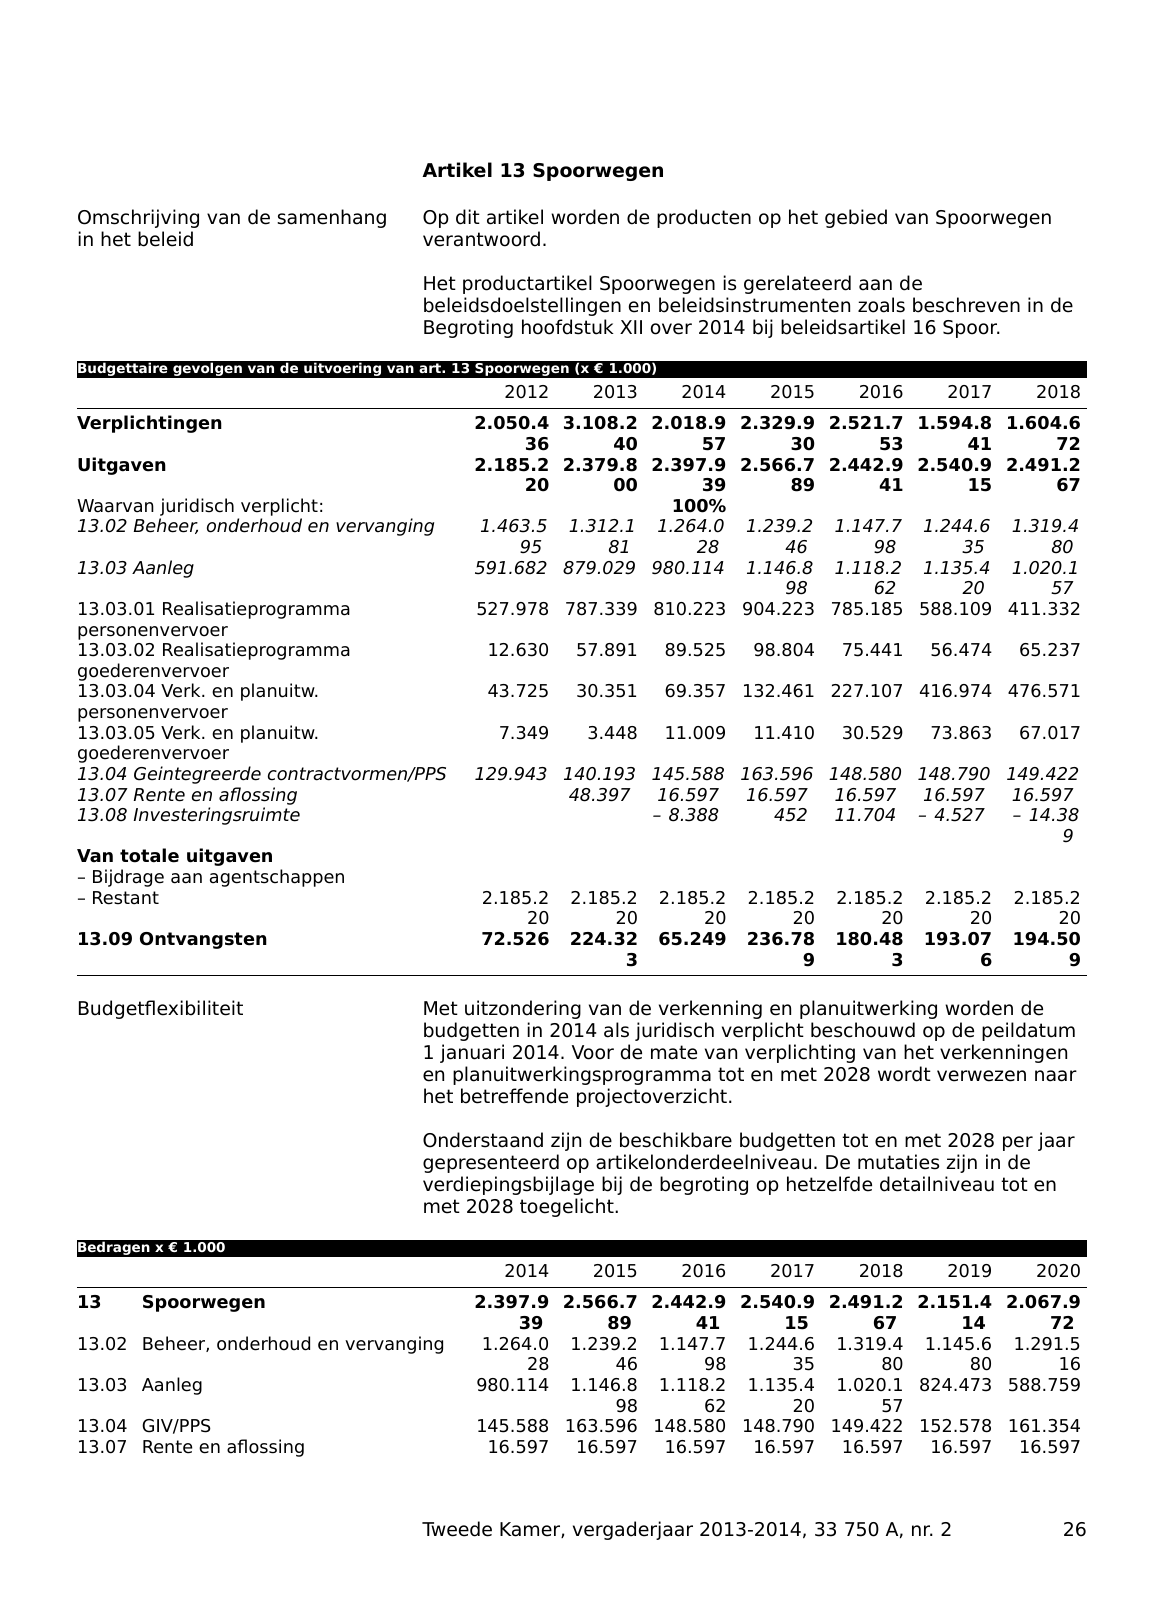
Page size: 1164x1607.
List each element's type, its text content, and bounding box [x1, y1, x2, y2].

table_cell 1.146.898 [732, 558, 821, 599]
table_cell [466, 805, 555, 846]
table_cell 16.597 [821, 1437, 909, 1457]
table_cell [466, 496, 555, 516]
table_cell 148.790 [732, 1416, 821, 1437]
table_cell Spoorwegen [136, 1288, 466, 1334]
table_cell 57.891 [555, 640, 644, 681]
table_cell 13.03 [77, 1375, 136, 1416]
table_cell 1.135.420 [732, 1375, 821, 1416]
table_cell 3.108.240 [555, 409, 644, 454]
table_cell 1.239.246 [555, 1334, 644, 1375]
table_cell 2.566.789 [555, 1288, 644, 1334]
table_cell [555, 867, 644, 888]
table_cell Aanleg [136, 1375, 466, 1416]
table_cell 11.009 [644, 723, 732, 764]
table_cell – Bijdrage aan agentschappen [77, 867, 466, 888]
table_cell 224.323 [555, 929, 644, 975]
table_cell 476.571 [998, 681, 1087, 723]
table_cell 2.185.220 [909, 888, 998, 929]
table_cell 416.974 [909, 681, 998, 723]
table_cell 2018 [998, 378, 1087, 408]
table_cell 11.410 [732, 723, 821, 764]
table_cell 98.804 [732, 640, 821, 681]
table_cell 2.185.220 [555, 888, 644, 929]
table_cell 411.332 [998, 599, 1087, 640]
table_cell Waarvan juridisch verplicht: [77, 496, 466, 516]
table_cell 69.357 [644, 681, 732, 723]
table_cell [555, 805, 644, 846]
table_cell 1.147.798 [821, 516, 909, 558]
table_cell 7.349 [466, 723, 555, 764]
table_cell 12.630 [466, 640, 555, 681]
table_cell 100% [644, 496, 732, 516]
table_cell 13.08 Investeringsruimte [77, 805, 466, 846]
table_cell 67.017 [998, 723, 1087, 764]
table_cell 2.185.220 [466, 888, 555, 929]
table_cell – Restant [77, 888, 466, 929]
table_cell 2.185.220 [644, 888, 732, 929]
table_cell 588.109 [909, 599, 998, 640]
table_cell 13.03.05 Verk. en planuitw. goederenvervoer [77, 723, 466, 764]
text Omschrijving van de samenhang in het beleid [77, 207, 399, 251]
table_cell 2.329.930 [732, 409, 821, 454]
table_cell [821, 496, 909, 516]
table_cell 72.526 [466, 929, 555, 975]
table_cell 13.03.01 Realisatieprogramma personenvervoer [77, 599, 466, 640]
table_cell 56.474 [909, 640, 998, 681]
table_cell [555, 496, 644, 516]
table_cell 73.863 [909, 723, 998, 764]
table_cell 2014 [466, 1257, 555, 1287]
table_cell 1.244.635 [909, 516, 998, 558]
table_cell 30.529 [821, 723, 909, 764]
table_cell 2.442.941 [644, 1288, 732, 1334]
table_cell 2.566.789 [732, 455, 821, 496]
table_cell [732, 496, 821, 516]
table_cell 2.018.957 [644, 409, 732, 454]
table_cell Rente en aflossing [136, 1437, 466, 1457]
table_cell 16.597 [644, 1437, 732, 1457]
table_cell 65.249 [644, 929, 732, 975]
table_cell 1.020.157 [998, 558, 1087, 599]
table_cell 132.461 [732, 681, 821, 723]
table_cell 16.597 [732, 785, 821, 805]
table_cell 227.107 [821, 681, 909, 723]
table_cell [732, 867, 821, 888]
table_cell 2.540.915 [909, 455, 998, 496]
table_cell 140.193 [555, 764, 644, 784]
table_cell 1.264.028 [644, 516, 732, 558]
table_cell 43.725 [466, 681, 555, 723]
table_cell [466, 785, 555, 805]
table_cell 2.491.267 [821, 1288, 909, 1334]
table_cell 2017 [732, 1257, 821, 1287]
table_cell 16.597 [909, 785, 998, 805]
table_cell [644, 846, 732, 867]
table_cell 1.594.841 [909, 409, 998, 454]
table_cell [644, 867, 732, 888]
table_cell 163.596 [555, 1416, 644, 1437]
table_cell 2014 [644, 378, 732, 408]
table_cell [909, 846, 998, 867]
table_cell 13.02 [77, 1334, 136, 1375]
table_cell [555, 846, 644, 867]
table_cell 16.597 [466, 1437, 555, 1457]
table_cell [998, 867, 1087, 888]
table_cell – 14.389 [998, 805, 1087, 846]
table_header Budgettaire gevolgen van de uitvoering van art. 13 Spoorwegen (x € 1.000) [77, 361, 1087, 377]
table_cell GIV/PPS [136, 1416, 466, 1437]
table_cell [466, 867, 555, 888]
table_header Bedragen x € 1.000 [77, 1240, 1087, 1256]
table_cell 16.597 [644, 785, 732, 805]
table_cell Van totale uitgaven [77, 846, 466, 867]
table_cell 145.588 [644, 764, 732, 784]
text Onderstaand zijn de beschikbare budgetten tot en met 2028 per jaar gepresenteerd op artikelonderdeelniveau. De mutaties zijn in de verdiepingsbijlage bij de begroting op hetzelfde detailniveau tot en met 2028 toegelicht. [422, 1130, 1087, 1218]
table_cell [466, 846, 555, 867]
table_cell 591.682 [466, 558, 555, 599]
table_cell 1.020.157 [821, 1375, 909, 1416]
table_cell 2.521.753 [821, 409, 909, 454]
table_cell 16.597 [732, 1437, 821, 1457]
text Op dit artikel worden de producten op het gebied van Spoorwegen verantwoord. [422, 207, 1087, 251]
table_cell 145.588 [466, 1416, 555, 1437]
table_cell 2018 [821, 1257, 909, 1287]
table_cell 75.441 [821, 640, 909, 681]
table_cell 161.354 [998, 1416, 1087, 1437]
table_cell 3.448 [555, 723, 644, 764]
table_cell – 8.388 [644, 805, 732, 846]
table_cell 148.580 [821, 764, 909, 784]
table_cell 2017 [909, 378, 998, 408]
table_cell 2016 [644, 1257, 732, 1287]
table_cell 1.135.420 [909, 558, 998, 599]
table_cell 824.473 [909, 1375, 998, 1416]
table_cell 785.185 [821, 599, 909, 640]
table_cell [77, 1257, 466, 1287]
table_cell 2.379.800 [555, 455, 644, 496]
table_cell 13.04 Geintegreerde contractvormen/PPS [77, 764, 466, 784]
table_cell 2016 [821, 378, 909, 408]
table_cell [821, 846, 909, 867]
table_cell 2.397.939 [644, 455, 732, 496]
text Met uitzondering van de verkenning en planuitwerking worden de budgetten in 2014 als juridisch verplicht beschouwd op de peildatum 1 januari 2014. Voor de mate van verplichting van het verkenningen en planuitwerkingsprogramma tot en met 2028 wordt verwezen naar het betreffende projectoverzicht. [422, 998, 1087, 1108]
table_cell 810.223 [644, 599, 732, 640]
table_cell 163.596 [732, 764, 821, 784]
table_cell 1.118.262 [644, 1375, 732, 1416]
table_cell 2.185.220 [998, 888, 1087, 929]
table_cell 1.146.898 [555, 1375, 644, 1416]
table_cell 65.237 [998, 640, 1087, 681]
table_cell 149.422 [821, 1416, 909, 1437]
table_cell Beheer, onderhoud en vervanging [136, 1334, 466, 1375]
table_cell 452 [732, 805, 821, 846]
table_cell 152.578 [909, 1416, 998, 1437]
table_cell 13.07 Rente en aflossing [77, 785, 466, 805]
table_cell 2.151.414 [909, 1288, 998, 1334]
table_cell – 4.527 [909, 805, 998, 846]
table_cell 180.483 [821, 929, 909, 975]
table_cell 2.185.220 [466, 455, 555, 496]
table_cell 904.223 [732, 599, 821, 640]
table_cell [998, 496, 1087, 516]
table_cell 89.525 [644, 640, 732, 681]
table_cell 16.597 [821, 785, 909, 805]
text Het productartikel Spoorwegen is gerelateerd aan de beleidsdoelstellingen en beleidsinstrumenten zoals beschreven in de Begroting hoofdstuk XII over 2014 bij beleidsartikel 16 Spoor. [422, 273, 1087, 339]
table_cell 1.291.516 [998, 1334, 1087, 1375]
table_cell 2.067.972 [998, 1288, 1087, 1334]
table_cell 2015 [732, 378, 821, 408]
table_cell 1.604.672 [998, 409, 1087, 454]
table_cell Verplichtingen [77, 409, 466, 454]
table_cell 2012 [466, 378, 555, 408]
table_cell 2.185.220 [732, 888, 821, 929]
table_cell 13 [77, 1288, 136, 1334]
subtitle Artikel 13 Spoorwegen [422, 160, 1087, 182]
table_cell 13.02 Beheer, onderhoud en vervanging [77, 516, 466, 558]
table_cell 2.540.915 [732, 1288, 821, 1334]
table_cell 1.463.595 [466, 516, 555, 558]
table_cell 1.264.028 [466, 1334, 555, 1375]
table_cell 2.442.941 [821, 455, 909, 496]
table_cell 1.118.262 [821, 558, 909, 599]
table_cell 2013 [555, 378, 644, 408]
text Budgetflexibiliteit [77, 998, 399, 1020]
table_cell 193.076 [909, 929, 998, 975]
table_cell 588.759 [998, 1375, 1087, 1416]
table_cell 2.050.436 [466, 409, 555, 454]
table_cell 527.978 [466, 599, 555, 640]
table_cell 2020 [998, 1257, 1087, 1287]
table_cell 16.597 [909, 1437, 998, 1457]
table_cell 1.312.181 [555, 516, 644, 558]
table_cell 13.07 [77, 1437, 136, 1457]
table_cell 11.704 [821, 805, 909, 846]
table_cell 879.029 [555, 558, 644, 599]
table_cell 148.580 [644, 1416, 732, 1437]
table_cell 30.351 [555, 681, 644, 723]
table_cell [77, 378, 466, 408]
table_cell 129.943 [466, 764, 555, 784]
table_cell 13.09 Ontvangsten [77, 929, 466, 975]
table_cell 13.03.02 Realisatieprogramma goederenvervoer [77, 640, 466, 681]
table_cell 48.397 [555, 785, 644, 805]
table_cell [909, 496, 998, 516]
table_cell 13.03.04 Verk. en planuitw. personenvervoer [77, 681, 466, 723]
table_cell 1.319.480 [998, 516, 1087, 558]
table_cell 787.339 [555, 599, 644, 640]
table_cell 980.114 [644, 558, 732, 599]
table_cell 16.597 [555, 1437, 644, 1457]
table_cell 980.114 [466, 1375, 555, 1416]
table_cell 149.422 [998, 764, 1087, 784]
table_cell 2.185.220 [821, 888, 909, 929]
table_cell 1.239.246 [732, 516, 821, 558]
table_cell [998, 846, 1087, 867]
table_cell [909, 867, 998, 888]
table_cell 194.509 [998, 929, 1087, 975]
table_cell 16.597 [998, 1437, 1087, 1457]
table_cell 1.319.480 [821, 1334, 909, 1375]
table_cell 1.147.798 [644, 1334, 732, 1375]
table_cell 1.244.635 [732, 1334, 821, 1375]
table_cell 2.491.267 [998, 455, 1087, 496]
table_cell 1.145.680 [909, 1334, 998, 1375]
table_cell 16.597 [998, 785, 1087, 805]
table_cell 148.790 [909, 764, 998, 784]
table_cell [732, 846, 821, 867]
table_cell 236.789 [732, 929, 821, 975]
table_cell 2.397.939 [466, 1288, 555, 1334]
table_cell 13.04 [77, 1416, 136, 1437]
table_cell Uitgaven [77, 455, 466, 496]
table_cell 2019 [909, 1257, 998, 1287]
table_cell [821, 867, 909, 888]
table_cell 13.03 Aanleg [77, 558, 466, 599]
table_cell 2015 [555, 1257, 644, 1287]
